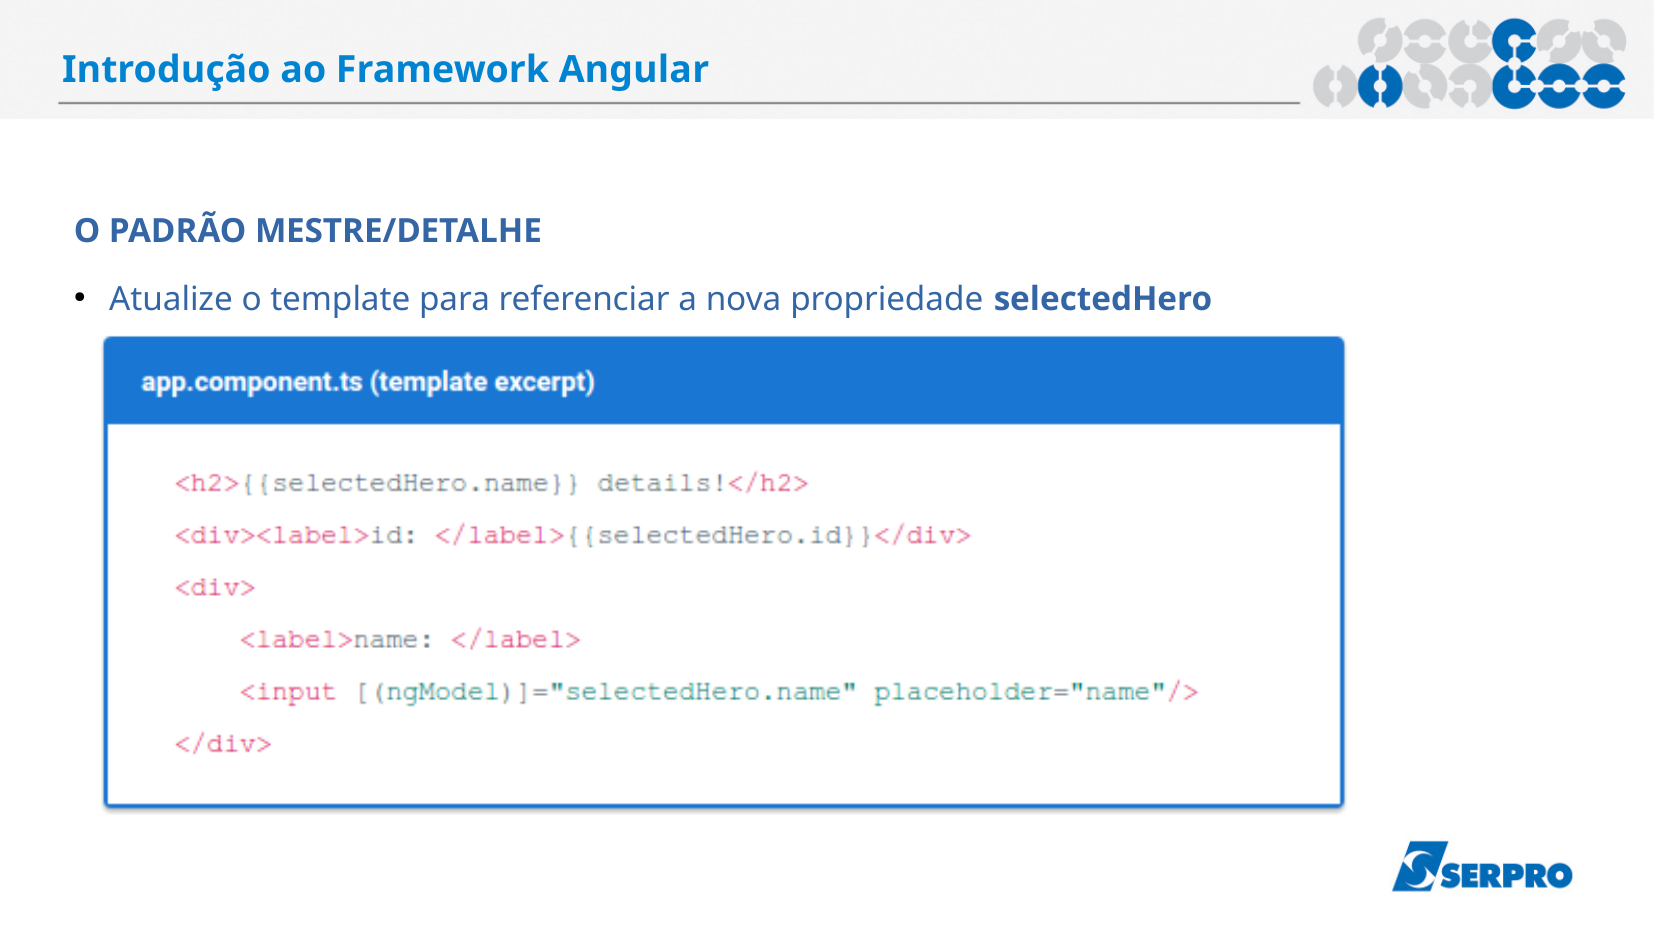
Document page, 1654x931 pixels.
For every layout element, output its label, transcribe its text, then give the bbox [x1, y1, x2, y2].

text_box Introdução ao Framework Angular [47, 35, 1300, 102]
picture [0, 0, 1654, 931]
text_box O PADRÃO MESTRE/DETALHE Atualize o template para referenciar a nova propriedade selectedHero [59, 177, 1595, 798]
